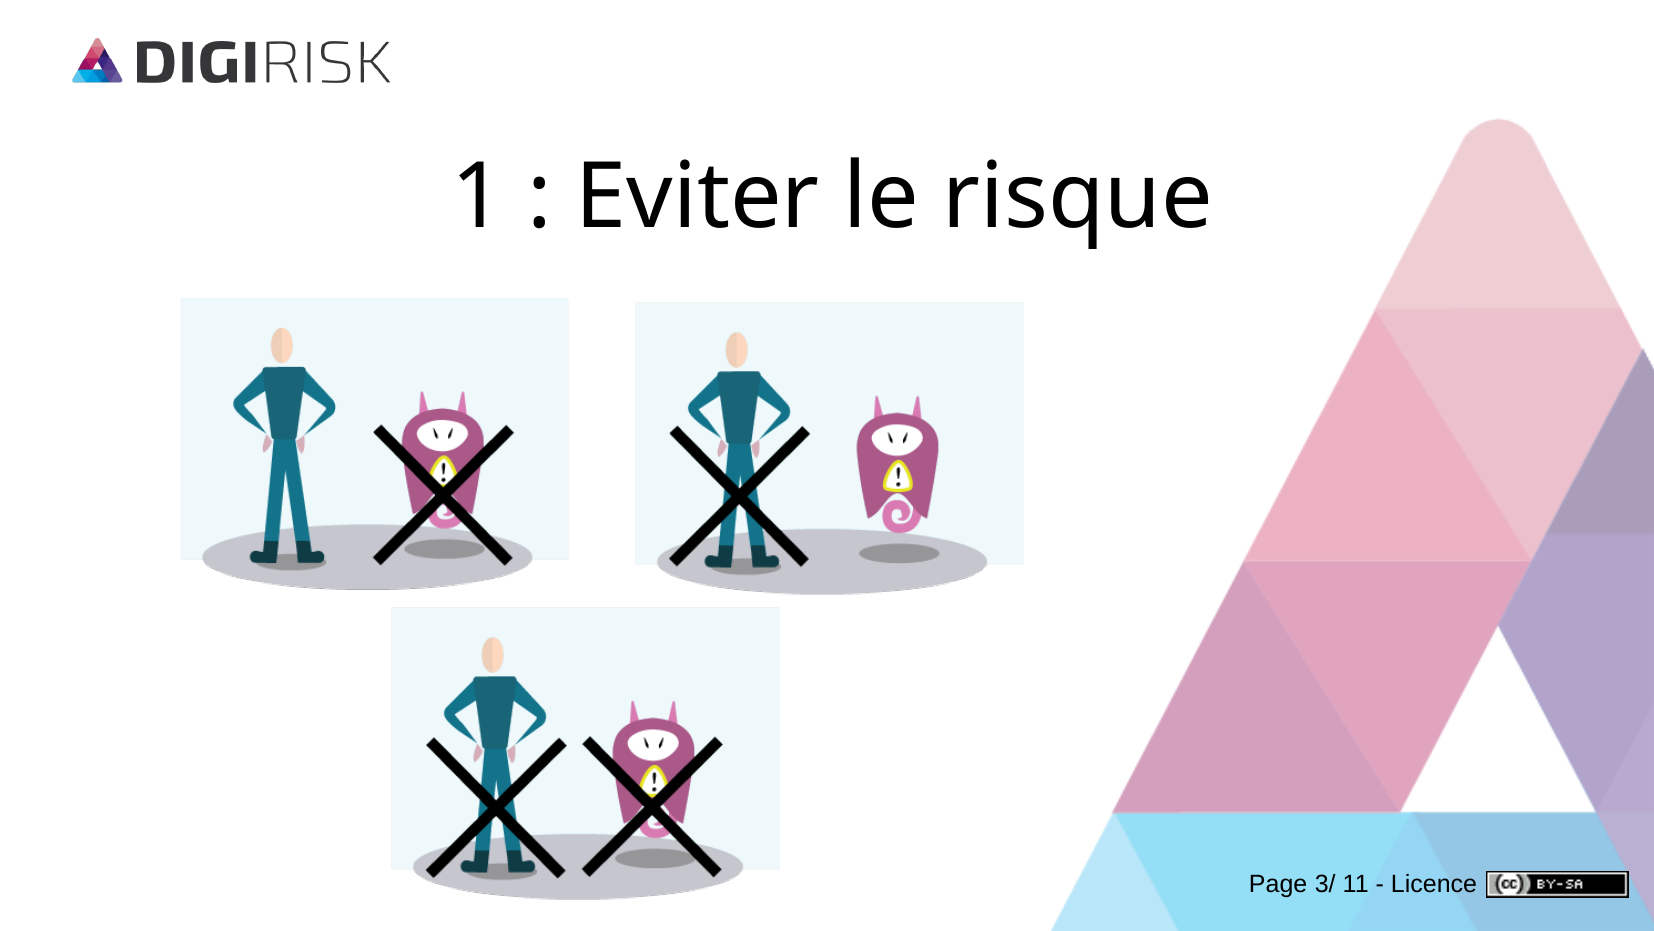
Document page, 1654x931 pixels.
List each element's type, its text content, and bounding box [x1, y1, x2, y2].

picture [141, 247, 1075, 907]
title 1 : Eviter le risque [94, 100, 1571, 284]
picture [70, 35, 390, 83]
picture [1486, 871, 1629, 898]
